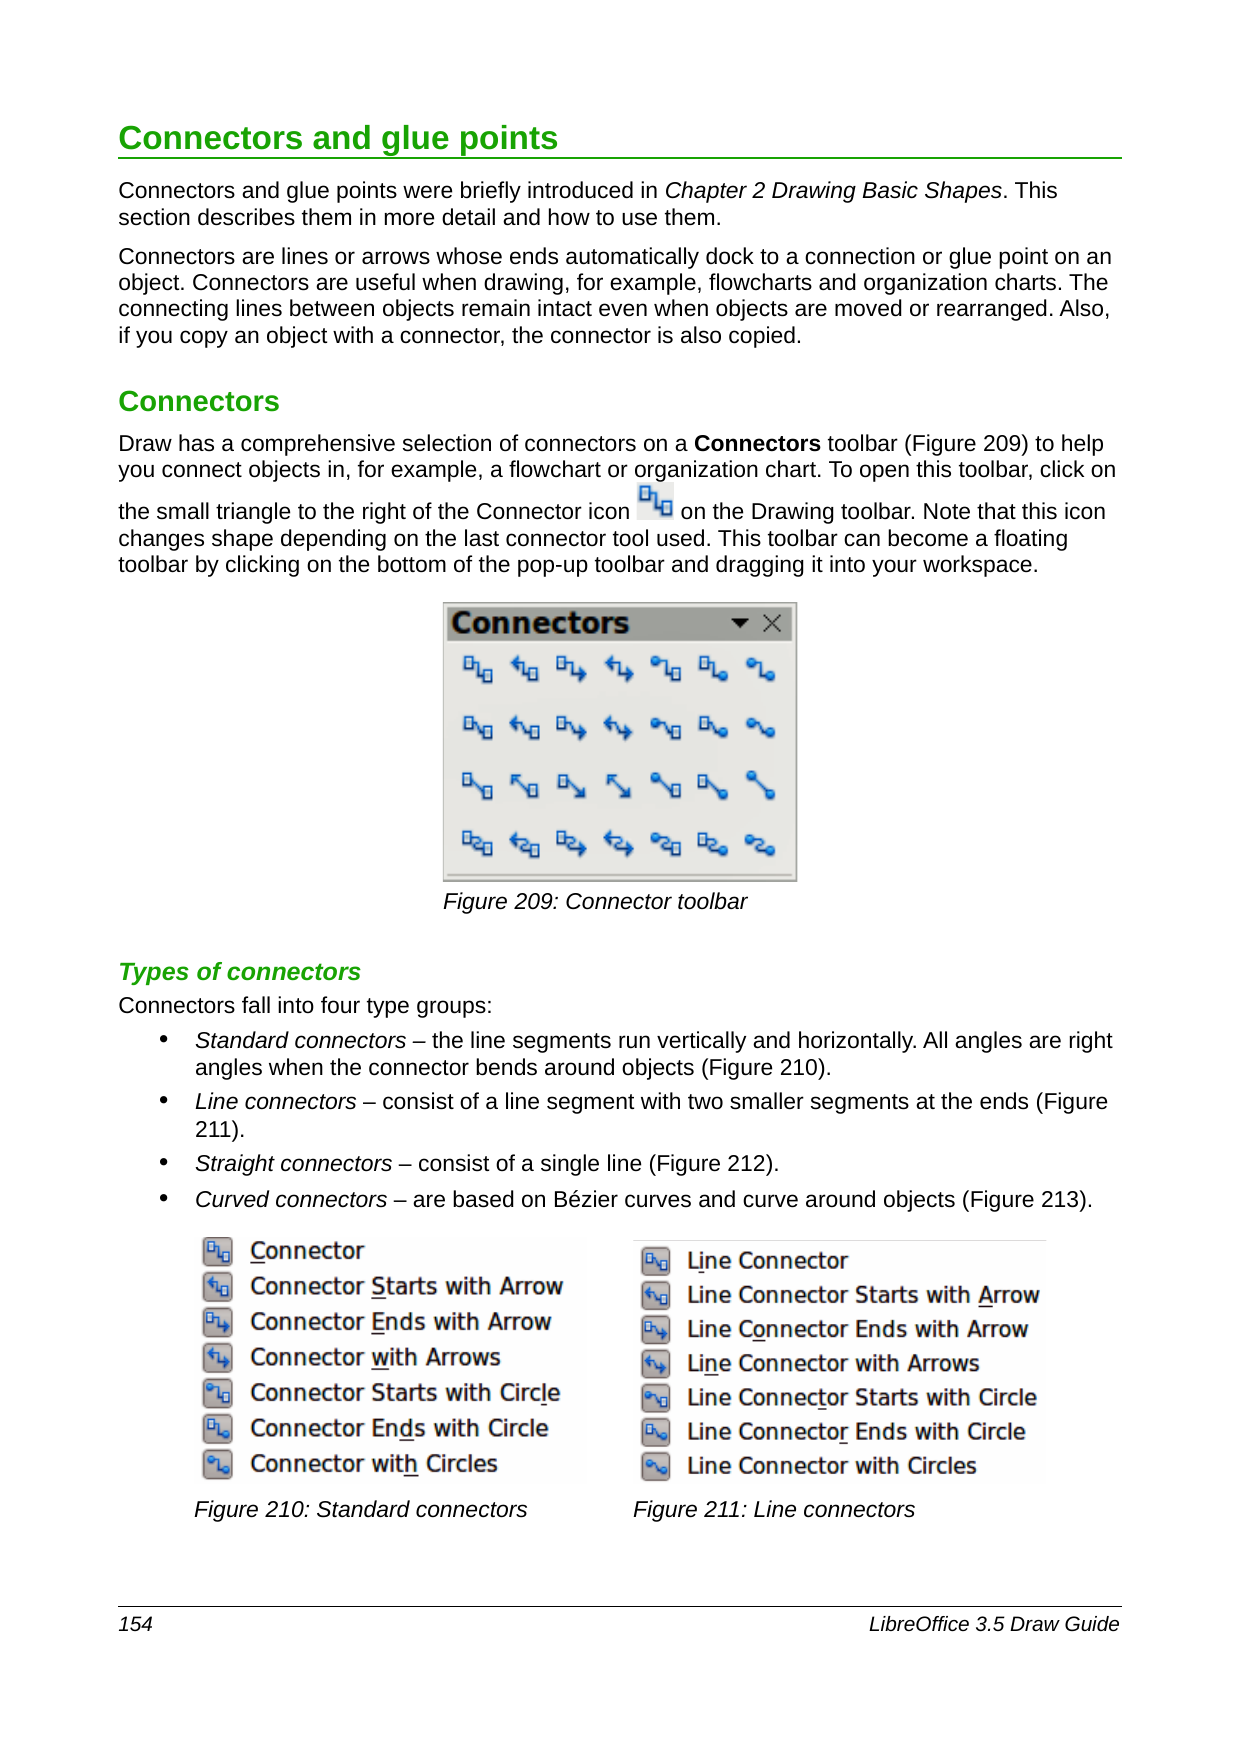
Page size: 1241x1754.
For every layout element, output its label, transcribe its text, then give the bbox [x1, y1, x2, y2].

picture [442, 602, 798, 882]
text Figure 211: Line connectors [633, 1496, 1046, 1522]
subtitle Connectors and glue points [118, 118, 1122, 157]
picture [632, 1240, 1047, 1484]
subtitle Types of connectors [118, 957, 1122, 986]
text Figure 210: Standard connectors [194, 1496, 607, 1522]
list Straight connectors – consist of a single line (Figure 212). [156, 1148, 1122, 1177]
list Line connectors – consist of a line segment with two smaller segments at the ends (Figure 211). [156, 1087, 1122, 1142]
text Figure 209: Connector toolbar [443, 888, 797, 914]
picture [193, 1237, 587, 1484]
text Connectors are lines or arrows whose ends automatically dock to a connection or glue point on an object. Connectors are useful when drawing, for example, flowcharts and organization charts. The connecting lines between objects remain intact even when objects are moved or rearranged. Also, if you copy an object with a connector, the connector is also copied. [118, 243, 1122, 348]
list Connectors fall into four type groups: [118, 992, 1122, 1018]
picture [636, 482, 674, 520]
list Curved connectors – are based on Bézier curves and curve around objects (Figure 213). [156, 1184, 1122, 1213]
subtitle Connectors [118, 384, 1122, 417]
list Standard connectors – the line segments run vertically and horizontally. All angles are right angles when the connector bends around objects (Figure 210). [156, 1025, 1122, 1080]
text Connectors and glue points were briefly introduced in Chapter 2 Drawing Basic Shapes. This section describes them in more detail and how to use them. [118, 177, 1122, 230]
text Draw has a comprehensive selection of connectors on a Connectors toolbar (Figure 209) to help you connect objects in, for example, a flowchart or organization chart. To open this toolbar, click on the small triangle to the right of the Connector icon on the Drawing toolbar. Note that this icon changes shape depending on the last connector tool used. This toolbar can become a floating toolbar by clicking on the bottom of the pop-up toolbar and dragging it into your workspace. [118, 429, 1122, 577]
